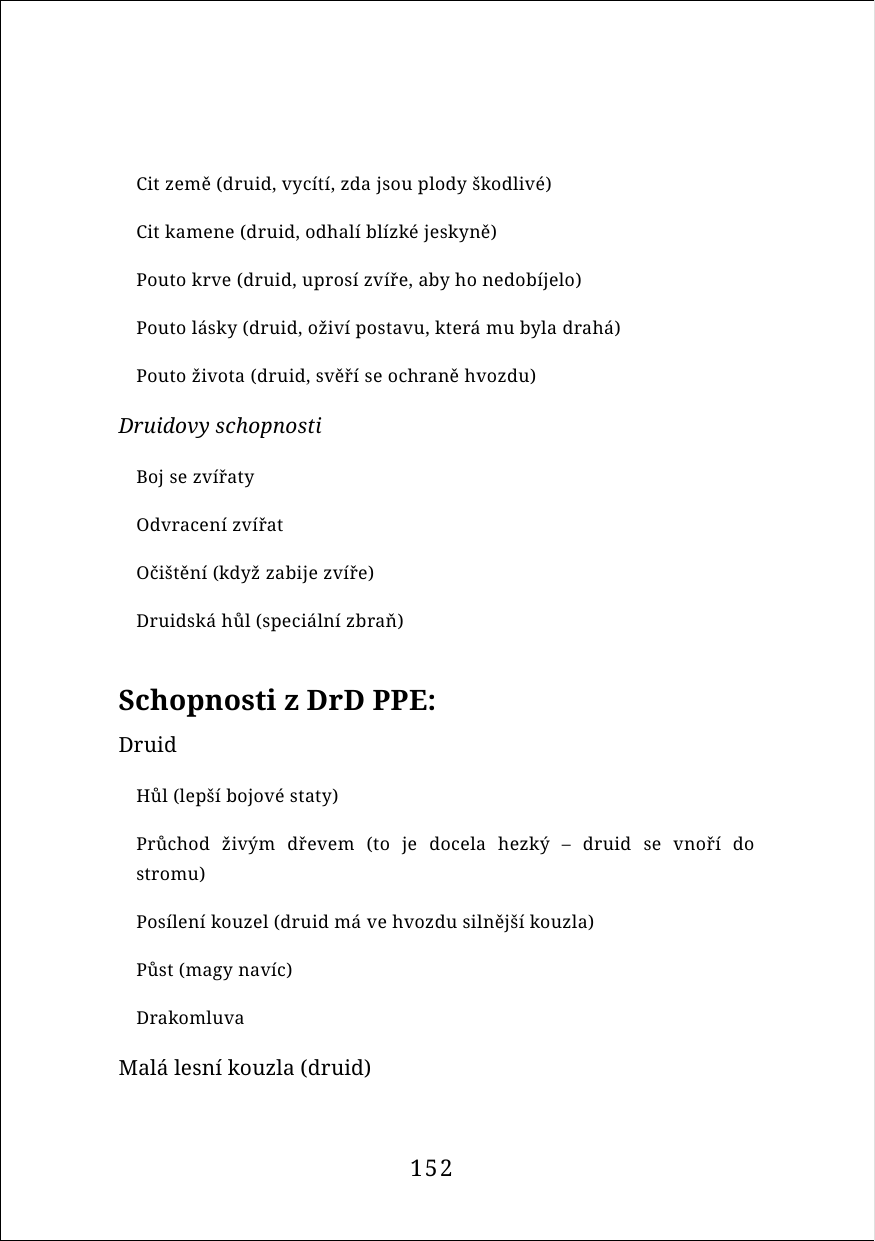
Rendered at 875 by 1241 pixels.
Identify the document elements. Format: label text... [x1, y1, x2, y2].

text Druidská hůl (speciální zbraň) [136, 608, 756, 632]
text Druid [118, 730, 756, 758]
text Druidovy schopnosti [118, 411, 756, 440]
text Cit země (druid, vycítí, zda jsou plody škodlivé) [136, 172, 756, 196]
text Malá lesní kouzla (druid) [118, 1053, 756, 1081]
text Boj se zvířaty [136, 464, 756, 489]
text Pouto života (druid, svěří se ochraně hvozdu) [136, 363, 756, 388]
text Očištění (když zabije zvíře) [136, 560, 756, 584]
text Drakomluva [136, 1005, 756, 1029]
text Průchod živým dřevem (to je docela hezký – druid se vnoří do stromu) [136, 831, 756, 886]
text Pouto lásky (druid, oživí postavu, která mu byla drahá) [136, 316, 756, 340]
text Cit kamene (druid, odhalí blízké jeskyně) [136, 220, 756, 244]
text Posílení kouzel (druid má ve hvozdu silnější kouzla) [136, 909, 756, 933]
subtitle Schopnosti z DrD PPE: [118, 680, 756, 718]
text Půst (magy navíc) [136, 957, 756, 981]
text Hůl (lepší bojové staty) [136, 783, 756, 807]
text Odvracení zvířat [136, 512, 756, 537]
text Pouto krve (druid, uprosí zvíře, aby ho nedobíjelo) [136, 268, 756, 292]
